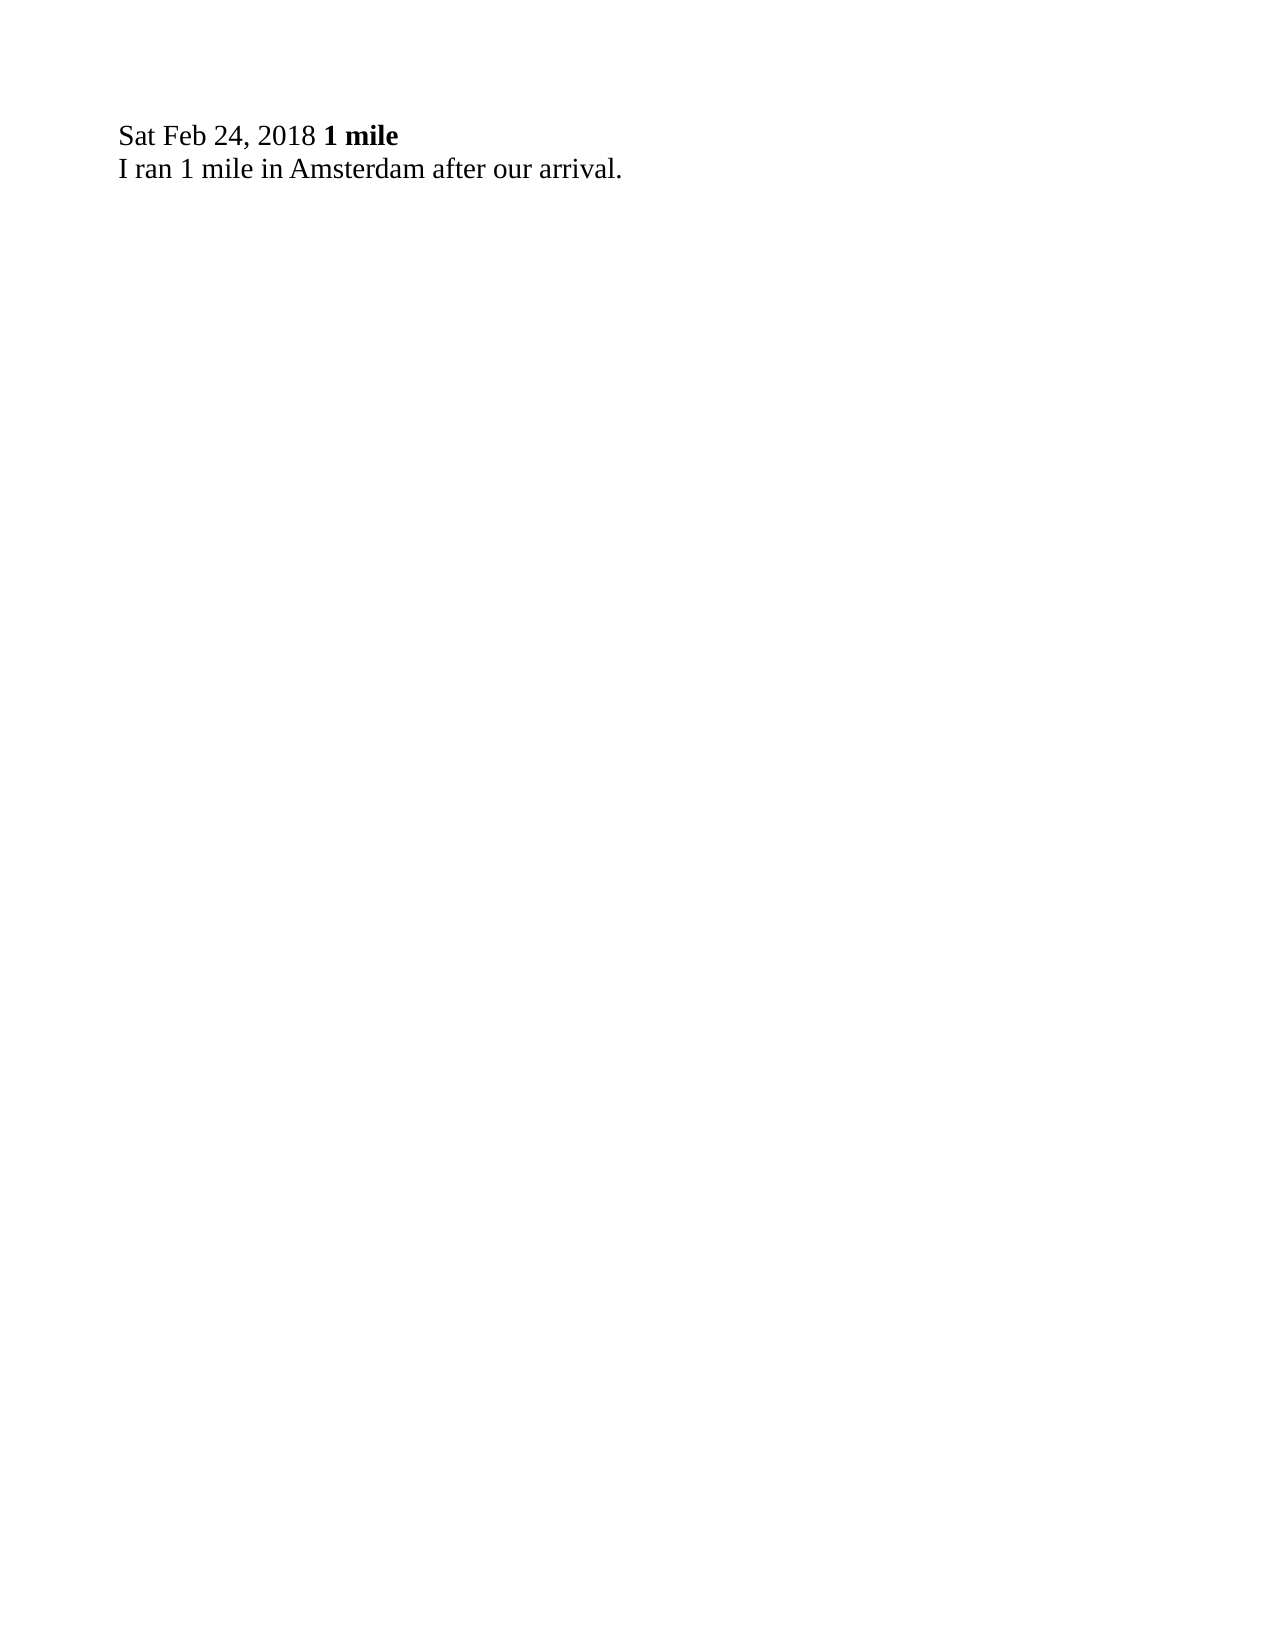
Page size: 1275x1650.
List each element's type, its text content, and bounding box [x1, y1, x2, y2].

text I ran 1 mile in Amsterdam after our arrival. [118, 152, 1161, 185]
text Sat Feb 24, 2018 1 mile [118, 118, 1161, 152]
